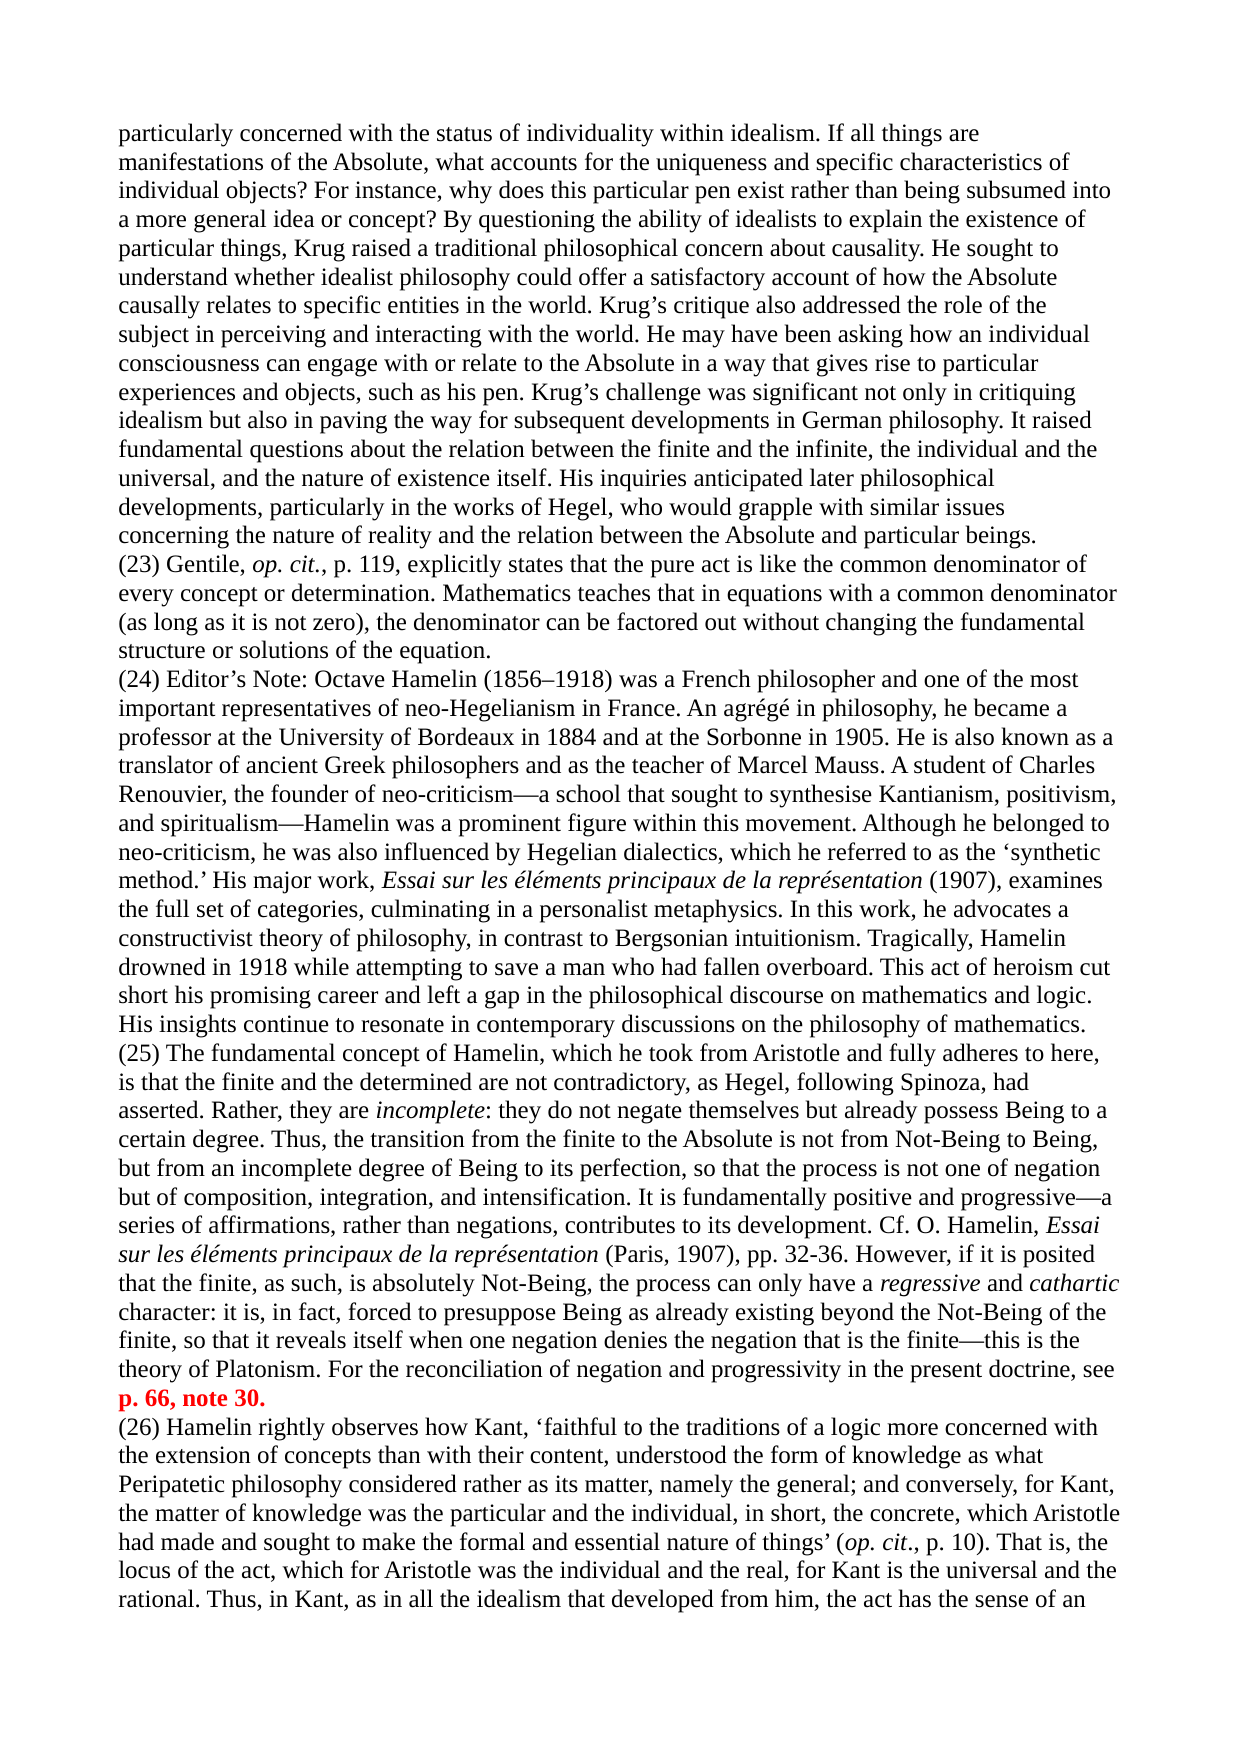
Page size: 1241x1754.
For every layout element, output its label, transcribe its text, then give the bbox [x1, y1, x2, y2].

text (23) Gentile, op. cit., p. 119, explicitly states that the pure act is like the common denominator of every concept or determination. Mathematics teaches that in equations with a common denominator (as long as it is not zero), the denominator can be factored out without changing the fundamental structure or solutions of the equation. [118, 549, 1122, 664]
text (25) The fundamental concept of Hamelin, which he took from Aristotle and fully adheres to here, is that the finite and the determined are not contradictory, as Hegel, following Spinoza, had asserted. Rather, they are incomplete: they do not negate themselves but already possess Being to a certain degree. Thus, the transition from the finite to the Absolute is not from Not-Being to Being, but from an incomplete degree of Being to its perfection, so that the process is not one of negation but of composition, integration, and intensification. It is fundamentally positive and progressive—a series of affirmations, rather than negations, contributes to its development. Cf. O. Hamelin, Essai sur les éléments principaux de la représentation (Paris, 1907), pp. 32-36. However, if it is posited that the finite, as such, is absolutely Not-Being, the process can only have a regressive and cathartic character: it is, in fact, forced to presuppose Being as already existing beyond the Not-Being of the finite, so that it reveals itself when one negation denies the negation that is the finite—this is the theory of Platonism. For the reconciliation of negation and progressivity in the present doctrine, see p. 66, note 30. [118, 1038, 1122, 1412]
text particularly concerned with the status of individuality within idealism. If all things are manifestations of the Absolute, what accounts for the uniqueness and specific characteristics of individual objects? For instance, why does this particular pen exist rather than being subsumed into a more general idea or concept? By questioning the ability of idealists to explain the existence of particular things, Krug raised a traditional philosophical concern about causality. He sought to understand whether idealist philosophy could offer a satisfactory account of how the Absolute causally relates to specific entities in the world. Krug’s critique also addressed the role of the subject in perceiving and interacting with the world. He may have been asking how an individual consciousness can engage with or relate to the Absolute in a way that gives rise to particular experiences and objects, such as his pen. Krug’s challenge was significant not only in critiquing idealism but also in paving the way for subsequent developments in German philosophy. It raised fundamental questions about the relation between the finite and the infinite, the individual and the universal, and the nature of existence itself. His inquiries anticipated later philosophical developments, particularly in the works of Hegel, who would grapple with similar issues concerning the nature of reality and the relation between the Absolute and particular beings. [118, 118, 1122, 549]
text (26) Hamelin rightly observes how Kant, ‘faithful to the traditions of a logic more concerned with the extension of concepts than with their content, understood the form of knowledge as what Peripatetic philosophy considered rather as its matter, namely the general; and conversely, for Kant, the matter of knowledge was the particular and the individual, in short, the concrete, which Aristotle had made and sought to make the formal and essential nature of things’ (op. cit., p. 10). That is, the locus of the act, which for Aristotle was the individual and the real, for Kant is the universal and the rational. Thus, in Kant, as in all the idealism that developed from him, the act has the sense of an [118, 1412, 1122, 1613]
text (24) Editor’s Note: Octave Hamelin (1856–1918) was a French philosopher and one of the most important representatives of neo-Hegelianism in France. An agrégé in philosophy, he became a professor at the University of Bordeaux in 1884 and at the Sorbonne in 1905. He is also known as a translator of ancient Greek philosophers and as the teacher of Marcel Mauss. A student of Charles Renouvier, the founder of neo-criticism—a school that sought to synthesise Kantianism, positivism, and spiritualism—Hamelin was a prominent figure within this movement. Although he belonged to neo-criticism, he was also influenced by Hegelian dialectics, which he referred to as the ‘synthetic method.’ His major work, Essai sur les éléments principaux de la représentation (1907), examines the full set of categories, culminating in a personalist metaphysics. In this work, he advocates a constructivist theory of philosophy, in contrast to Bergsonian intuitionism. Tragically, Hamelin drowned in 1918 while attempting to save a man who had fallen overboard. This act of heroism cut short his promising career and left a gap in the philosophical discourse on mathematics and logic. His insights continue to resonate in contemporary discussions on the philosophy of mathematics. [118, 664, 1122, 1038]
